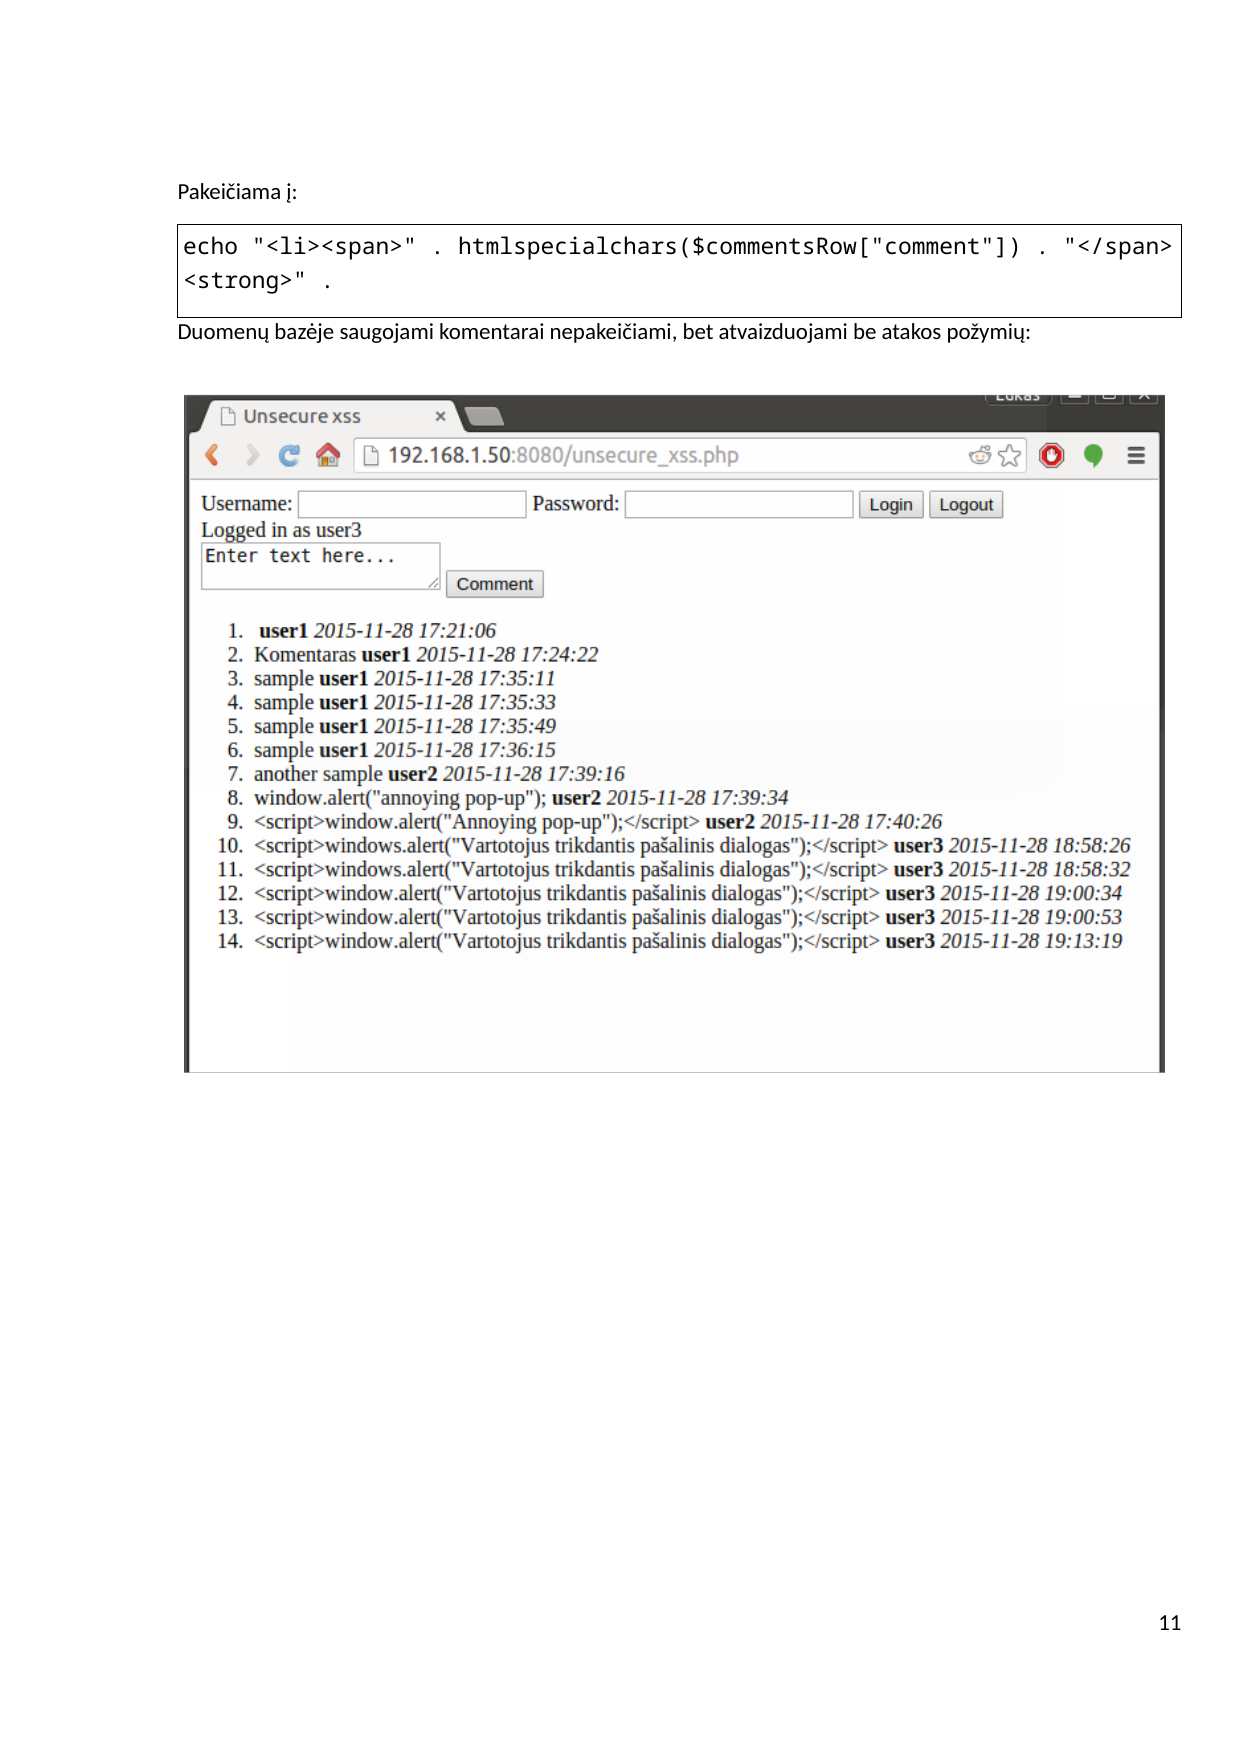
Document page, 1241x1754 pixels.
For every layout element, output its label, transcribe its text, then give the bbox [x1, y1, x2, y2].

text Duomenų bazėje saugojami komentarai nepakeičiami, bet atvaizduojami be atakos požymių: [177, 318, 1181, 345]
picture [184, 378, 1165, 1090]
text Pakeičiama į: [177, 177, 1181, 205]
table_header echo "<li><span>" . htmlspecialchars($commentsRow["comment"]) . "</span> <strong>" . [178, 225, 1181, 317]
